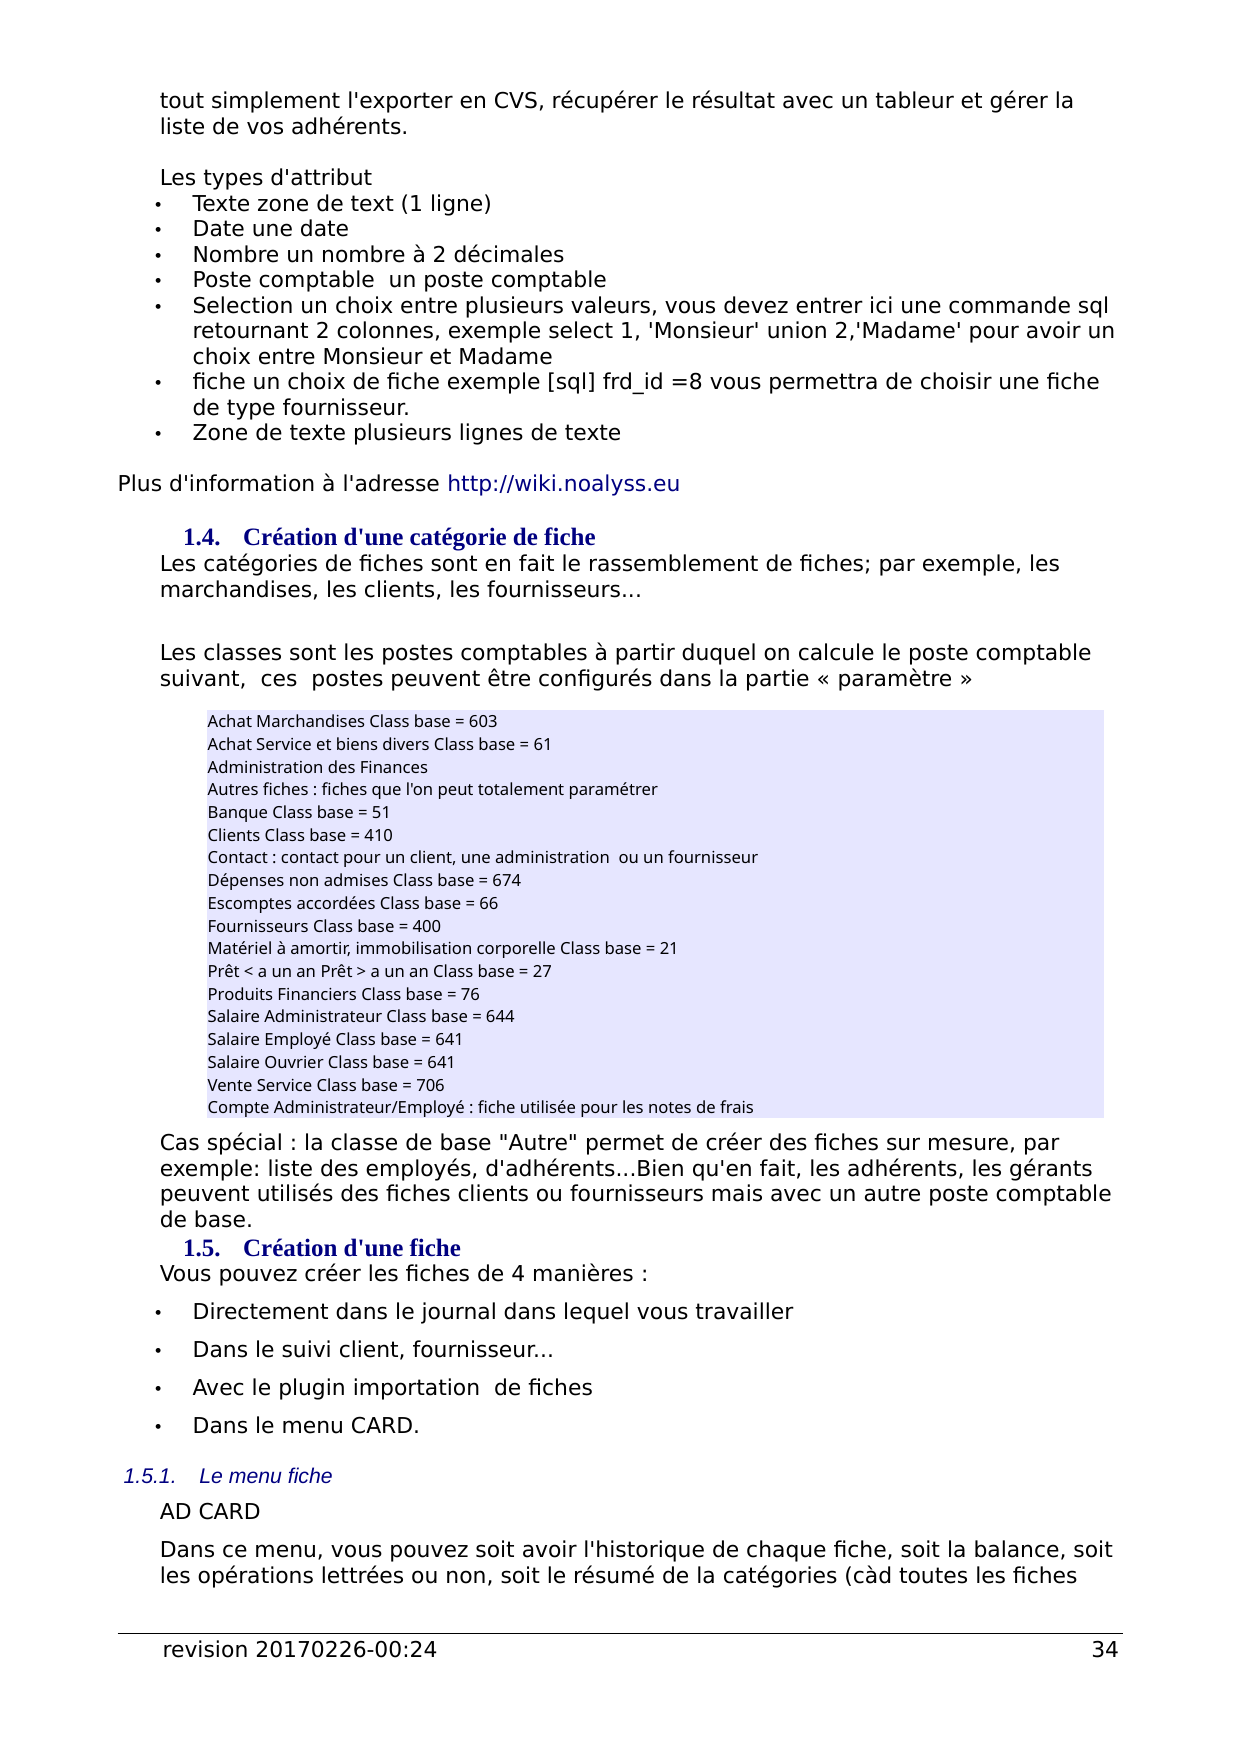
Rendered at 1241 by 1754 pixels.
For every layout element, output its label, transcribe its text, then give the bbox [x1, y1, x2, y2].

text Les types d'attribut [159, 165, 1123, 191]
list Date une date [155, 216, 1123, 242]
text Dans ce menu, vous pouvez soit avoir l'historique de chaque fiche, soit la balance, soit les opérations lettrées ou non, soit le résumé de la catégories (càd toutes les fiches [159, 1537, 1123, 1588]
subtitle Création d'une fiche [177, 1233, 1123, 1261]
text AD CARD [159, 1499, 1123, 1525]
list fiche un choix de fiche exemple [sql] frd_id =8 vous permettra de choisir une fiche de type fournisseur. [155, 369, 1123, 420]
list Avec le plugin importation de fiches [155, 1375, 1123, 1401]
subtitle Le menu fiche [117, 1463, 1123, 1488]
subtitle Création d'une catégorie de fiche [177, 522, 1123, 551]
list Dans le menu CARD. [155, 1413, 1123, 1439]
list Plus d'information à l'adresse http://wiki.noalyss.eu [117, 471, 1123, 497]
list Selection un choix entre plusieurs valeurs, vous devez entrer ici une commande sql retournant 2 colonnes, exemple select 1, 'Monsieur' union 2,'Madame' pour avoir un choix entre Monsieur et Madame [155, 293, 1123, 369]
text Les classes sont les postes comptables à partir duquel on calcule le poste comptable suivant, ces postes peuvent être configurés dans la partie « paramètre » [159, 640, 1123, 691]
text tout simplement l'exporter en CVS, récupérer le résultat avec un tableur et gérer la liste de vos adhérents. [159, 88, 1123, 139]
list Zone de texte plusieurs lignes de texte [155, 420, 1123, 446]
list Texte zone de text (1 ligne) [155, 191, 1123, 216]
text Vous pouvez créer les fiches de 4 manières : [159, 1261, 1123, 1287]
list Dans le suivi client, fournisseur... [155, 1337, 1123, 1363]
text Les catégories de fiches sont en fait le rassemblement de fiches; par exemple, les marchandises, les clients, les fournisseurs... [159, 551, 1123, 602]
list Poste comptable un poste comptable [155, 267, 1123, 293]
text Achat Marchandises Class base = 603 Achat Service et biens divers Class base = 61 Administration des Finances Autres fiches : fiches que l'on peut totalement paramétrer Banque Class base = 51 Clients Class base = 410 Contact : contact pour un client, une administration ou un fournisseur Dépenses non admises Class base = 674 Escomptes accordées Class base = 66 Fournisseurs Class base = 400 Matériel à amortir, immobilisation corporelle Class base = 21 Prêt < a un an Prêt > a un an Class base = 27 Produits Financiers Class base = 76 Salaire Administrateur Class base = 644 Salaire Employé Class base = 641 Salaire Ouvrier Class base = 641 Vente Service Class base = 706 Compte Administrateur/Employé : fiche utilisée pour les notes de frais [207, 710, 1104, 1118]
list Directement dans le journal dans lequel vous travailler [155, 1299, 1123, 1325]
text Cas spécial : la classe de base "Autre" permet de créer des fiches sur mesure, par exemple: liste des employés, d'adhérents...Bien qu'en fait, les adhérents, les gérants peuvent utilisés des fiches clients ou fournisseurs mais avec un autre poste comptable de base. [159, 1131, 1123, 1233]
list Nombre un nombre à 2 décimales [155, 242, 1123, 267]
